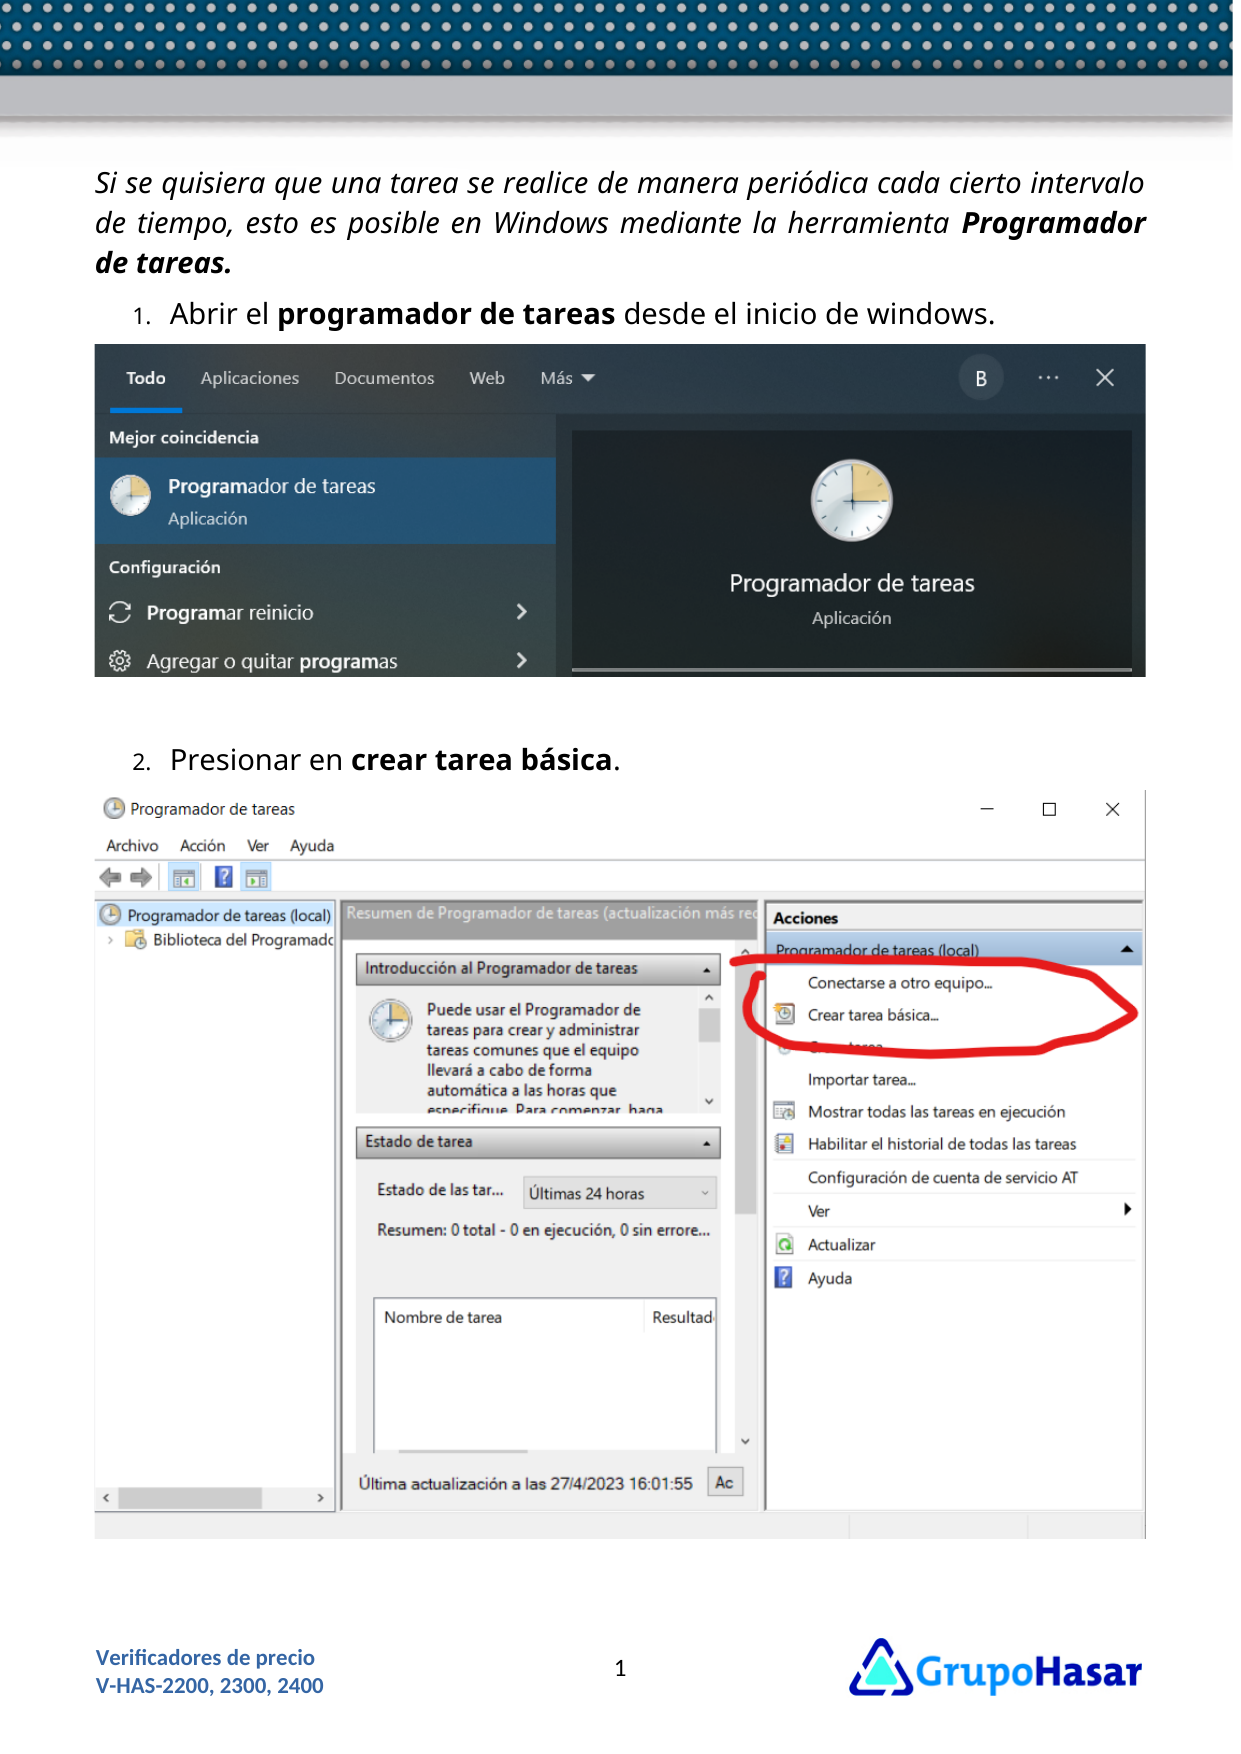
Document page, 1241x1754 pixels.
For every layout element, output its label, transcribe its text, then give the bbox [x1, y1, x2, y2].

picture [503, 60, 512, 69]
picture [33, 60, 41, 69]
picture [1107, 42, 1116, 50]
picture [381, 23, 389, 31]
picture [912, 60, 921, 69]
picture [616, 3, 625, 12]
picture [360, 60, 369, 69]
picture [575, 3, 583, 12]
picture [2, 42, 11, 50]
picture [43, 42, 52, 50]
picture [718, 42, 727, 50]
picture [146, 4, 154, 12]
picture [350, 42, 359, 50]
picture [912, 23, 921, 31]
picture [1004, 3, 1013, 12]
picture [288, 42, 298, 50]
picture [728, 23, 737, 31]
picture [166, 4, 174, 12]
picture [974, 23, 982, 31]
picture [473, 4, 481, 12]
text Si se quisiera que una tarea se realice de manera periódica cada cierto intervalo de tiempo, esto es posible en Windows mediante la herramienta Programador de tareas. [94, 162, 1146, 282]
picture [821, 42, 829, 50]
picture [1117, 23, 1125, 31]
picture [1097, 23, 1105, 31]
picture [432, 42, 441, 50]
picture [861, 42, 870, 50]
picture [830, 23, 839, 31]
picture [1178, 22, 1187, 31]
picture [422, 23, 430, 31]
picture [268, 3, 277, 12]
picture [196, 60, 205, 69]
picture [155, 60, 165, 69]
picture [657, 3, 666, 12]
picture [882, 3, 890, 12]
picture [493, 3, 502, 12]
picture [125, 3, 134, 12]
picture [329, 42, 338, 50]
picture [309, 3, 318, 12]
picture [1128, 42, 1136, 50]
picture [258, 60, 267, 69]
picture [564, 23, 574, 31]
picture [892, 23, 901, 31]
picture [370, 42, 379, 50]
picture [94, 23, 103, 31]
picture [105, 42, 113, 50]
picture [196, 23, 205, 31]
picture [974, 60, 982, 69]
picture [647, 60, 655, 69]
picture [462, 60, 471, 69]
picture [176, 60, 185, 69]
picture [738, 42, 747, 50]
picture [892, 60, 901, 69]
picture [1128, 3, 1136, 12]
picture [329, 3, 338, 12]
picture [871, 23, 880, 31]
picture [606, 23, 614, 31]
picture [462, 23, 471, 31]
picture [708, 23, 716, 31]
picture [1158, 60, 1167, 69]
picture [636, 42, 645, 50]
picture [759, 3, 768, 12]
picture [544, 60, 553, 69]
picture [963, 42, 973, 50]
picture [1045, 42, 1054, 50]
picture [64, 42, 72, 50]
picture [412, 42, 420, 50]
picture [667, 23, 676, 31]
picture [115, 60, 124, 69]
picture [585, 22, 594, 31]
picture [432, 3, 440, 12]
picture [1148, 3, 1156, 12]
picture [135, 23, 144, 31]
picture [780, 42, 788, 50]
picture [555, 3, 563, 12]
picture [1086, 3, 1095, 12]
picture [984, 3, 993, 12]
picture [564, 60, 574, 69]
picture [995, 23, 1003, 31]
picture [790, 60, 798, 69]
picture [94, 60, 103, 69]
picture [1189, 3, 1197, 12]
picture [248, 3, 256, 12]
picture [421, 60, 430, 69]
picture [1158, 23, 1167, 31]
picture [1035, 23, 1044, 31]
picture [53, 23, 62, 31]
picture [514, 42, 522, 50]
picture [125, 42, 134, 50]
picture [217, 60, 226, 69]
picture [401, 60, 409, 69]
picture [84, 42, 93, 50]
picture [1076, 23, 1084, 31]
picture [1117, 60, 1125, 69]
picture [74, 60, 82, 69]
picture [227, 42, 236, 50]
picture [647, 22, 655, 31]
picture [1199, 23, 1208, 31]
picture [688, 23, 696, 31]
picture [800, 42, 809, 50]
picture [790, 22, 798, 31]
picture [442, 60, 451, 69]
picture [697, 42, 707, 50]
picture [1219, 60, 1228, 69]
picture [13, 60, 21, 69]
picture [135, 60, 144, 69]
picture [1056, 60, 1064, 69]
picture [586, 60, 594, 69]
picture [217, 23, 226, 31]
picture [85, 3, 93, 12]
picture [309, 42, 318, 50]
picture [155, 23, 165, 31]
picture [677, 42, 686, 50]
picture [23, 4, 32, 12]
picture [1035, 60, 1044, 69]
picture [493, 42, 502, 50]
picture [851, 23, 860, 31]
picture [882, 42, 890, 50]
picture [320, 60, 328, 69]
picture [1045, 3, 1054, 12]
picture [166, 42, 174, 50]
picture [769, 23, 778, 31]
picture [954, 23, 962, 31]
picture [841, 4, 849, 12]
picture [279, 60, 287, 69]
picture [1189, 42, 1197, 50]
picture [227, 3, 236, 12]
picture [626, 23, 635, 31]
picture [442, 22, 451, 31]
picture [1199, 60, 1208, 69]
picture [1137, 23, 1146, 31]
picture [606, 60, 614, 69]
picture [871, 60, 880, 69]
picture [23, 42, 32, 50]
picture [667, 60, 676, 69]
picture [411, 3, 420, 12]
picture [800, 3, 809, 12]
picture [13, 23, 21, 31]
picture [534, 42, 543, 50]
picture [595, 42, 604, 50]
picture [964, 4, 972, 12]
list Abrir el programador de tareas desde el inicio de windows. [132, 293, 1146, 333]
picture [94, 790, 1146, 1539]
picture [2, 3, 11, 12]
picture [0, 76, 1233, 170]
picture [74, 23, 82, 31]
picture [688, 60, 696, 69]
picture [320, 23, 328, 31]
picture [238, 60, 246, 69]
picture [524, 60, 533, 69]
picture [146, 42, 154, 50]
picture [63, 4, 72, 12]
picture [299, 60, 307, 69]
picture [299, 23, 307, 31]
picture [370, 3, 379, 12]
picture [207, 42, 215, 50]
picture [738, 3, 747, 12]
picture [1219, 22, 1228, 31]
picture [1066, 42, 1075, 50]
picture [933, 60, 942, 69]
picture [503, 23, 512, 31]
picture [381, 60, 389, 69]
picture [1056, 23, 1064, 31]
picture [821, 3, 829, 12]
picture [1076, 60, 1084, 69]
picture [1209, 3, 1217, 12]
picture [677, 3, 686, 12]
picture [340, 23, 348, 31]
picture [995, 60, 1003, 69]
picture [595, 4, 604, 12]
picture [575, 42, 583, 50]
picture [902, 42, 911, 50]
picture [1086, 42, 1095, 50]
picture [544, 22, 553, 31]
picture [483, 60, 492, 69]
picture [534, 3, 542, 12]
picture [258, 23, 267, 31]
picture [780, 3, 788, 12]
picture [1025, 42, 1034, 50]
picture [616, 42, 625, 50]
picture [115, 23, 124, 31]
picture [923, 42, 931, 50]
picture [350, 3, 359, 12]
picture [851, 60, 860, 69]
picture [923, 4, 931, 12]
picture [483, 23, 492, 31]
picture [657, 42, 666, 50]
picture [1015, 23, 1023, 31]
picture [697, 3, 707, 12]
picture [453, 3, 461, 12]
picture [943, 42, 951, 50]
picture [1168, 3, 1177, 12]
picture [1209, 42, 1218, 50]
picture [810, 60, 819, 69]
picture [845, 1636, 1146, 1698]
picture [360, 23, 369, 31]
picture [1148, 42, 1156, 50]
picture [1178, 60, 1187, 69]
picture [841, 42, 849, 50]
picture [1096, 60, 1105, 69]
picture [810, 23, 819, 31]
picture [186, 42, 195, 50]
picture [391, 42, 400, 50]
picture [33, 23, 41, 31]
picture [728, 60, 737, 69]
picture [453, 42, 461, 50]
list Presionar en crear tarea básica. [132, 739, 1146, 779]
picture [954, 60, 962, 69]
picture [1107, 4, 1115, 12]
picture [514, 4, 522, 12]
picture [943, 3, 951, 12]
picture [94, 344, 1146, 677]
picture [708, 60, 716, 69]
picture [1066, 3, 1075, 12]
picture [1137, 60, 1146, 69]
picture [268, 42, 277, 50]
picture [902, 3, 911, 12]
picture [636, 3, 645, 12]
picture [718, 3, 727, 12]
picture [555, 42, 563, 50]
picture [53, 60, 62, 69]
picture [391, 3, 400, 12]
picture [1015, 60, 1023, 69]
picture [861, 3, 870, 12]
picture [279, 23, 287, 31]
picture [933, 23, 942, 31]
picture [401, 23, 409, 31]
picture [473, 42, 481, 50]
picture [769, 60, 778, 69]
picture [207, 3, 215, 12]
picture [626, 60, 635, 69]
picture [984, 42, 993, 50]
picture [248, 42, 256, 50]
picture [105, 3, 113, 12]
picture [1004, 42, 1013, 50]
picture [186, 3, 195, 12]
picture [237, 23, 246, 31]
picture [340, 60, 348, 69]
picture [1168, 42, 1177, 50]
picture [749, 23, 757, 31]
picture [830, 60, 839, 69]
picture [289, 3, 297, 12]
picture [43, 3, 52, 12]
picture [176, 23, 185, 31]
picture [1025, 3, 1034, 12]
picture [749, 60, 757, 69]
picture [524, 23, 533, 31]
picture [759, 42, 768, 50]
